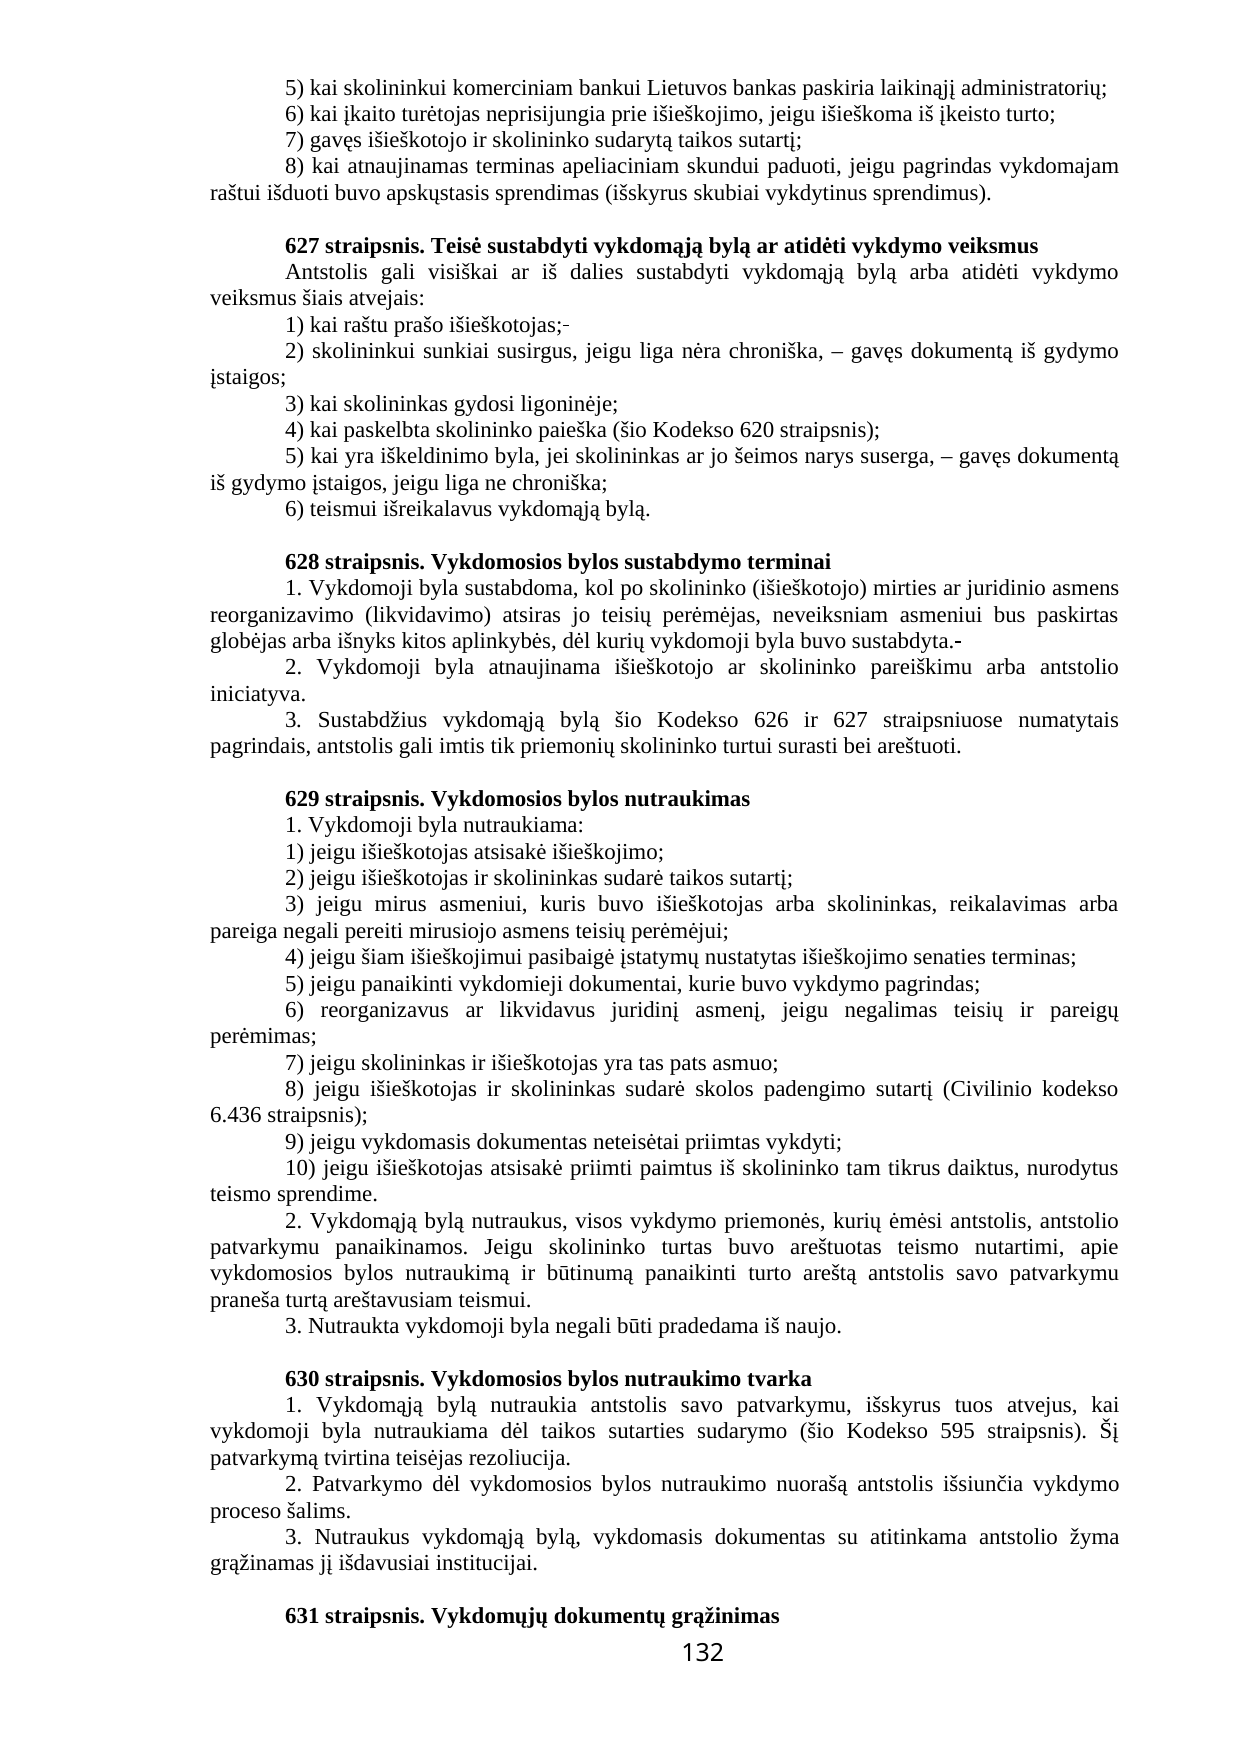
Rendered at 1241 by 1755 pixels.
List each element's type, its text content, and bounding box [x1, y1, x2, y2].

text 2. Vykdomoji byla atnaujinama išieškotojo ar skolininko pareiškimu arba antstolio iniciatyva. [210, 653, 1120, 706]
text 4) kai paskelbta skolininko paieška (šio Kodekso 620 straipsnis); [210, 416, 1120, 442]
text 6) teismui išreikalavus vykdomąją bylą. [210, 495, 1120, 522]
text 5) kai yra iškeldinimo byla, jei skolininkas ar jo šeimos narys suserga, – gavęs dokumentą iš gydymo įstaigos, jeigu liga ne chroniška; [210, 442, 1120, 495]
text 1. Vykdomoji byla nutraukiama: [210, 811, 1120, 838]
text 10) jeigu išieškotojas atsisakė priimti paimtus iš skolininko tam tikrus daiktus, nurodytus teismo sprendime. [210, 1154, 1120, 1207]
text 630 straipsnis. Vykdomosios bylos nutraukimo tvarka [210, 1365, 1120, 1391]
text 628 straipsnis. Vykdomosios bylos sustabdymo terminai [210, 548, 1120, 574]
text 1. Vykdomąją bylą nutraukia antstolis savo patvarkymu, išskyrus tuos atvejus, kai vykdomoji byla nutraukiama dėl taikos sutarties sudarymo (šio Kodekso 595 straipsnis). Šį patvarkymą tvirtina teisėjas rezoliucija. [210, 1391, 1120, 1470]
text 2. Vykdomąją bylą nutraukus, visos vykdymo priemonės, kurių ėmėsi antstolis, antstolio patvarkymu panaikinamos. Jeigu skolininko turtas buvo areštuotas teismo nutartimi, apie vykdomosios bylos nutraukimą ir būtinumą panaikinti turto areštą antstolis savo patvarkymu praneša turtą areštavusiam teismui. [210, 1207, 1120, 1312]
text 3) jeigu mirus asmeniui, kuris buvo išieškotojas arba skolininkas, reikalavimas arba pareiga negali pereiti mirusiojo asmens teisių perėmėjui; [210, 891, 1120, 943]
text 627 straipsnis. Teisė sustabdyti vykdomąją bylą ar atidėti vykdymo veiksmus [285, 232, 1120, 258]
text 7) gavęs išieškotojo ir skolininko sudarytą taikos sutartį; [210, 126, 1120, 153]
text 9) jeigu vykdomasis dokumentas neteisėtai priimtas vykdyti; [210, 1128, 1120, 1154]
text 7) jeigu skolininkas ir išieškotojas yra tas pats asmuo; [210, 1049, 1120, 1075]
text 3. Nutraukta vykdomoji byla negali būti pradedama iš naujo. [210, 1312, 1120, 1338]
text 631 straipsnis. Vykdomųjų dokumentų grąžinimas [210, 1602, 1120, 1628]
text 4) jeigu šiam išieškojimui pasibaigė įstatymų nustatytas išieškojimo senaties terminas; [210, 943, 1120, 969]
text 5) kai skolininkui komerciniam bankui Lietuvos bankas paskiria laikinąjį administratorių; [210, 73, 1120, 100]
text 2) jeigu išieškotojas ir skolininkas sudarė taikos sutartį; [210, 864, 1120, 891]
text 1) jeigu išieškotojas atsisakė išieškojimo; [210, 838, 1120, 864]
text 3. Nutraukus vykdomąją bylą, vykdomasis dokumentas su atitinkama antstolio žyma grąžinamas jį išdavusiai institucijai. [210, 1523, 1120, 1576]
text 1) kai raštu prašo išieškotojas; [210, 311, 1120, 337]
text Antstolis gali visiškai ar iš dalies sustabdyti vykdomąją bylą arba atidėti vykdymo veiksmus šiais atvejais: [210, 258, 1120, 311]
text 3. Sustabdžius vykdomąją bylą šio Kodekso 626 ir 627 straipsniuose numatytais pagrindais, antstolis gali imtis tik priemonių skolininko turtui surasti bei areštuoti. [210, 706, 1120, 759]
text 8) kai atnaujinamas terminas apeliaciniam skundui paduoti, jeigu pagrindas vykdomajam raštui išduoti buvo apskųstasis sprendimas (išskyrus skubiai vykdytinus sprendimus). [210, 153, 1120, 205]
text 5) jeigu panaikinti vykdomieji dokumentai, kurie buvo vykdymo pagrindas; [210, 969, 1120, 996]
text 1. Vykdomoji byla sustabdoma, kol po skolininko (išieškotojo) mirties ar juridinio asmens reorganizavimo (likvidavimo) atsiras jo teisių perėmėjas, neveiksniam asmeniui bus paskirtas globėjas arba išnyks kitos aplinkybės, dėl kurių vykdomoji byla buvo sustabdyta. [210, 574, 1120, 653]
text 6) kai įkaito turėtojas neprisijungia prie išieškojimo, jeigu išieškoma iš įkeisto turto; [210, 100, 1120, 126]
text 2) skolininkui sunkiai susirgus, jeigu liga nėra chroniška, – gavęs dokumentą iš gydymo įstaigos; [210, 337, 1120, 390]
text 6) reorganizavus ar likvidavus juridinį asmenį, jeigu negalimas teisių ir pareigų perėmimas; [210, 996, 1120, 1049]
text 2. Patvarkymo dėl vykdomosios bylos nutraukimo nuorašą antstolis išsiunčia vykdymo proceso šalims. [210, 1470, 1120, 1523]
text 3) kai skolininkas gydosi ligoninėje; [210, 390, 1120, 416]
text 8) jeigu išieškotojas ir skolininkas sudarė skolos padengimo sutartį (Civilinio kodekso 6.436 straipsnis); [210, 1075, 1120, 1128]
text 629 straipsnis. Vykdomosios bylos nutraukimas [210, 785, 1120, 811]
